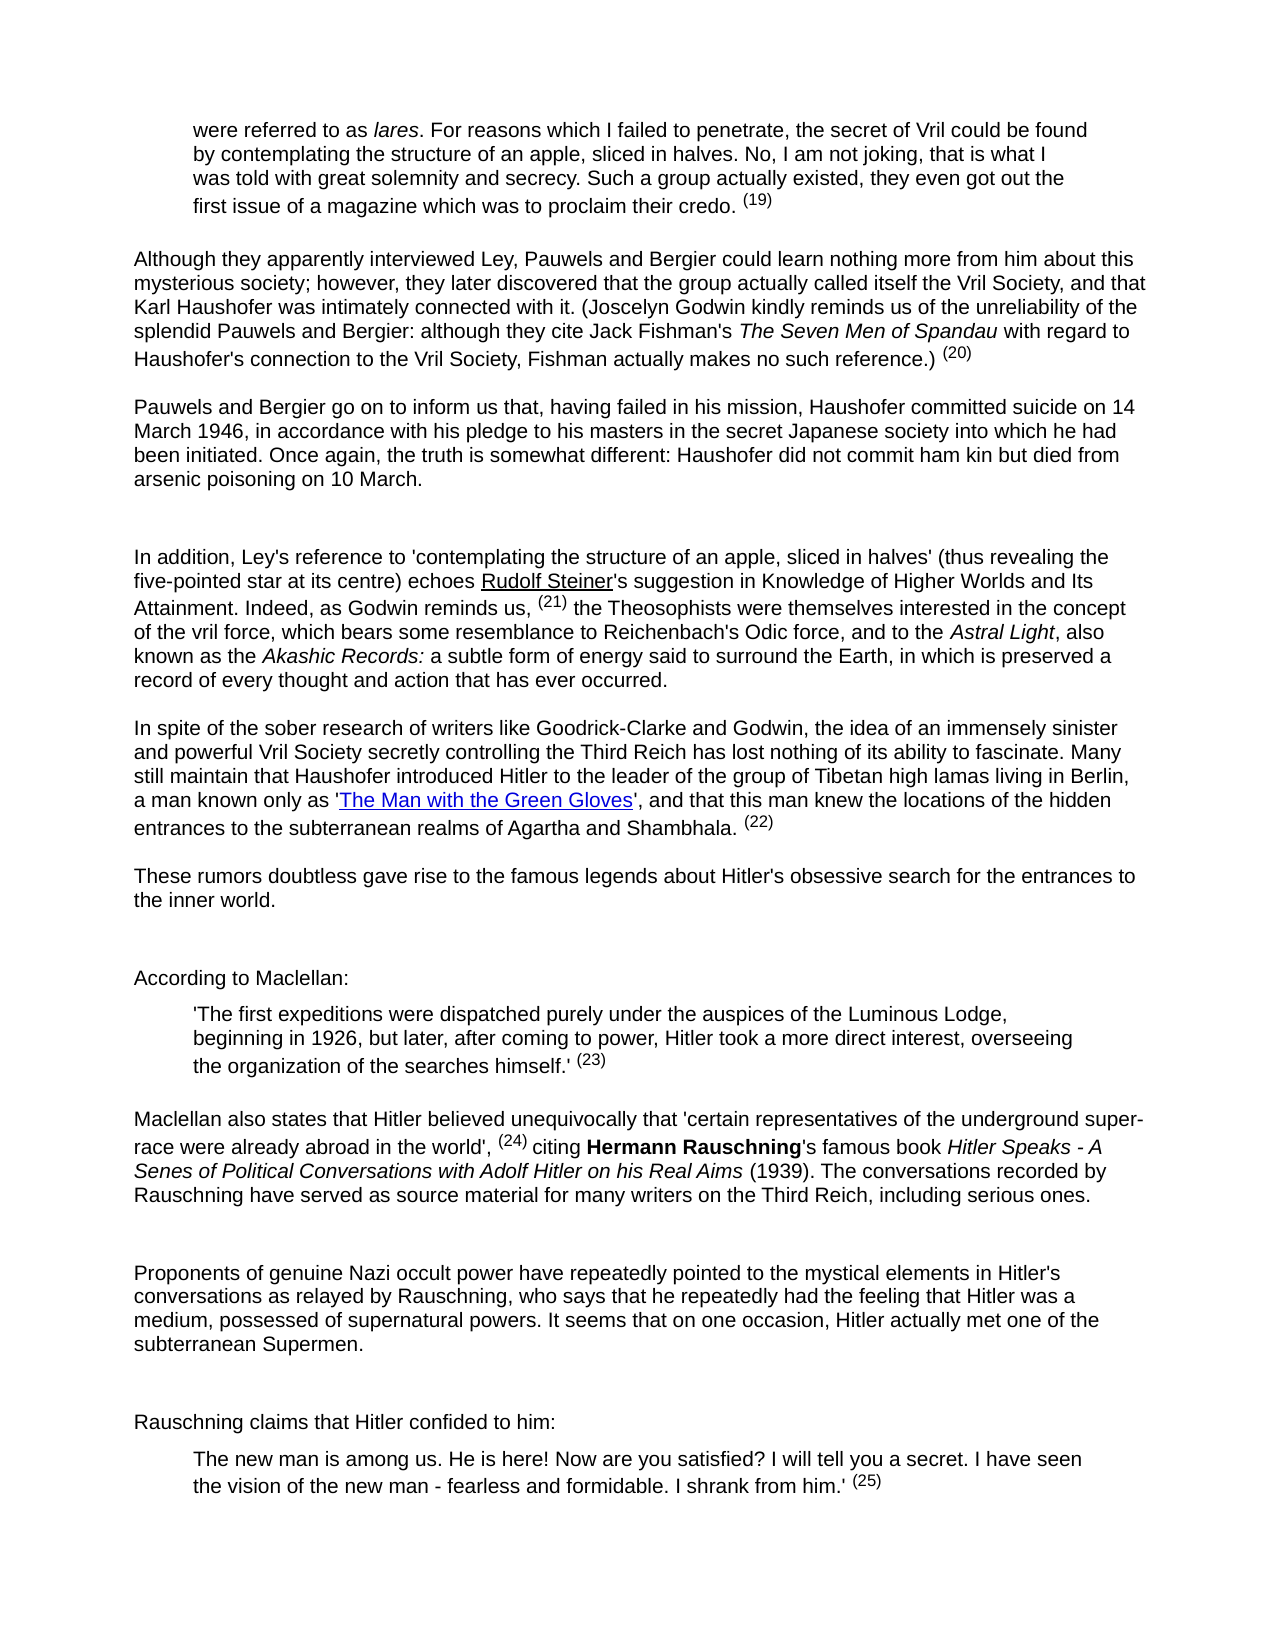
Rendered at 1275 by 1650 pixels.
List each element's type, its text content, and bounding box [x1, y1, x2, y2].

text Maclellan also states that Hitler believed unequivocally that 'certain representatives of the underground super-race were already abroad in the world', (24) citing Hermann Rauschning's famous book Hitler Speaks - A Senes of Political Conversations with Adolf Hitler on his Real Aims (1939). The conversations recorded by Rauschning have served as source material for many writers on the Third Reich, including serious ones. [134, 1107, 1147, 1207]
text Proponents of genuine Nazi occult power have repeatedly pointed to the mystical elements in Hitler's conversations as relayed by Rauschning, who says that he repeatedly had the feeling that Hitler was a medium, possessed of supernatural powers. It seems that on one occasion, Hitler actually met one of the subterranean Supermen. [134, 1260, 1147, 1356]
text Although they apparently interviewed Ley, Pauwels and Bergier could learn nothing more from him about this mysterious society; however, they later discovered that the group actually called itself the Vril Society, and that Karl Haushofer was intimately connected with it. (Joscelyn Godwin kindly reminds us of the unreliability of the splendid Pauwels and Bergier: although they cite Jack Fishman's The Seven Men of Spandau with regard to Haushofer's connection to the Vril Society, Fishman actually makes no such reference.) (20) Pauwels and Bergier go on to inform us that, having failed in his mission, Haushofer committed suicide on 14 March 1946, in accordance with his pledge to his masters in the secret Japanese society into which he had been initiated. Once again, the truth is somewhat different: Haushofer did not commit ham kin but died from arsenic poisoning on 10 March. [134, 247, 1147, 491]
text Rauschning claims that Hitler confided to him: [134, 1410, 1147, 1434]
text In addition, Ley's reference to 'contemplating the structure of an apple, sliced in halves' (thus revealing the five-pointed star at its centre) echoes Rudolf Steiner's suggestion in Knowledge of Higher Worlds and Its Attainment. Indeed, as Godwin reminds us, (21) the Theosophists were themselves interested in the concept of the vril force, which bears some resemblance to Reichenbach's Odic force, and to the Astral Light, also known as the Akashic Records: a subtle form of energy said to surround the Earth, in which is preserved a record of every thought and action that has ever occurred. In spite of the sober research of writers like Goodrick-Clarke and Godwin, the idea of an immensely sinister and powerful Vril Society secretly controlling the Third Reich has lost nothing of its ability to fascinate. Many still maintain that Haushofer introduced Hitler to the leader of the group of Tibetan high lamas living in Berlin, a man known only as 'The Man with the Green Gloves', and that this man knew the locations of the hidden entrances to the subterranean realms of Agartha and Shambhala. (22) These rumors doubtless gave rise to the famous legends about Hitler's obsessive search for the entrances to the inner world. [134, 544, 1147, 912]
text According to Maclellan: [134, 965, 1147, 989]
text 'The first expeditions were dispatched purely under the auspices of the Luminous Lodge, beginning in 1926, but later, after coming to power, Hitler took a more direct interest, overseeing the organization of the searches himself.' (23) [193, 1002, 1088, 1077]
text were referred to as lares. For reasons which I failed to penetrate, the secret of Vril could be found by contemplating the structure of an apple, sliced in halves. No, I am not joking, that is what I was told with great solemnity and secrecy. Such a group actually existed, they even got out the first issue of a magazine which was to proclaim their credo. (19) [193, 118, 1088, 218]
text The new man is among us. He is here! Now are you satisfied? I will tell you a secret. I have seen the vision of the new man - fearless and formidable. I shrank from him.' (25) [193, 1446, 1088, 1498]
